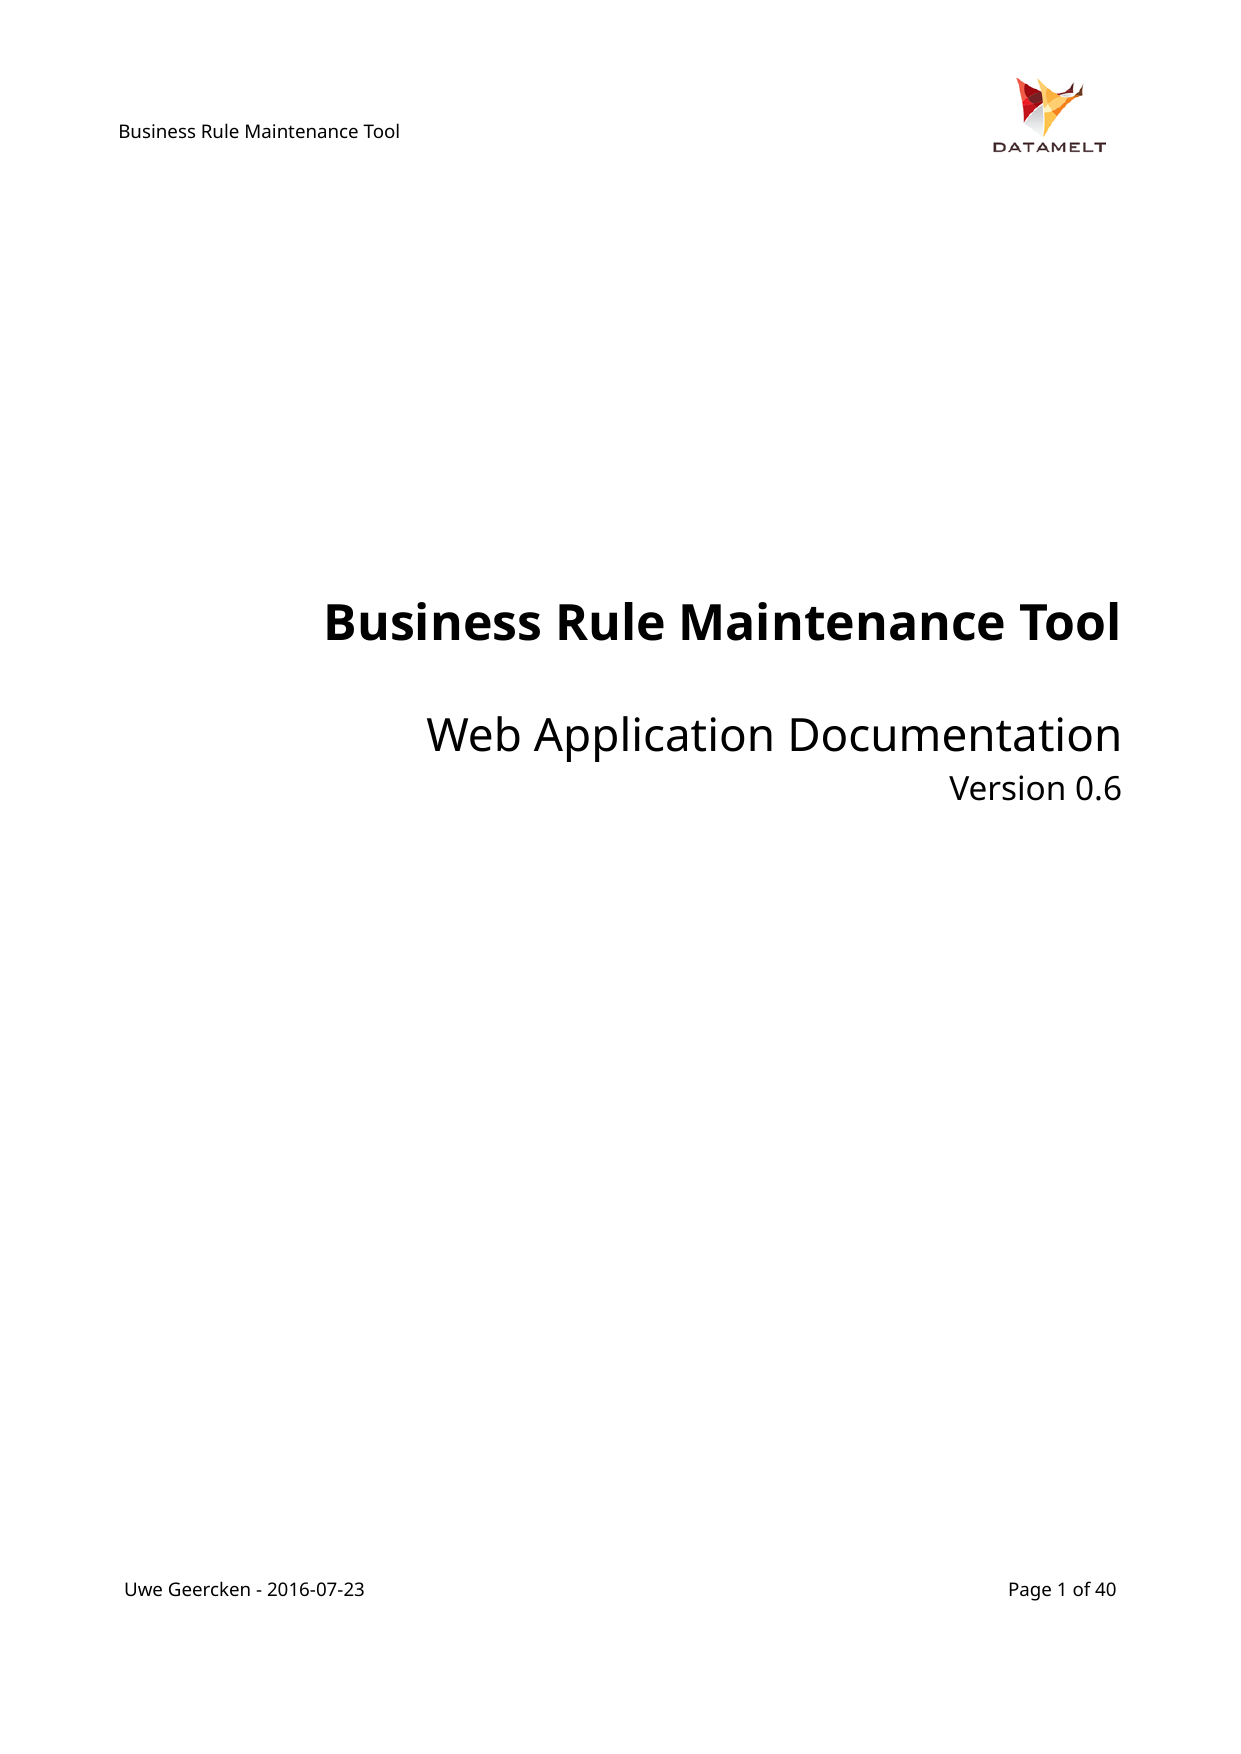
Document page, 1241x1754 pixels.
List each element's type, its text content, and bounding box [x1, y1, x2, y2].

text Version 0.6 [118, 764, 1122, 810]
text Web Application Documentation [118, 702, 1122, 764]
text Business Rule Maintenance Tool [118, 587, 1122, 655]
picture [992, 69, 1107, 160]
